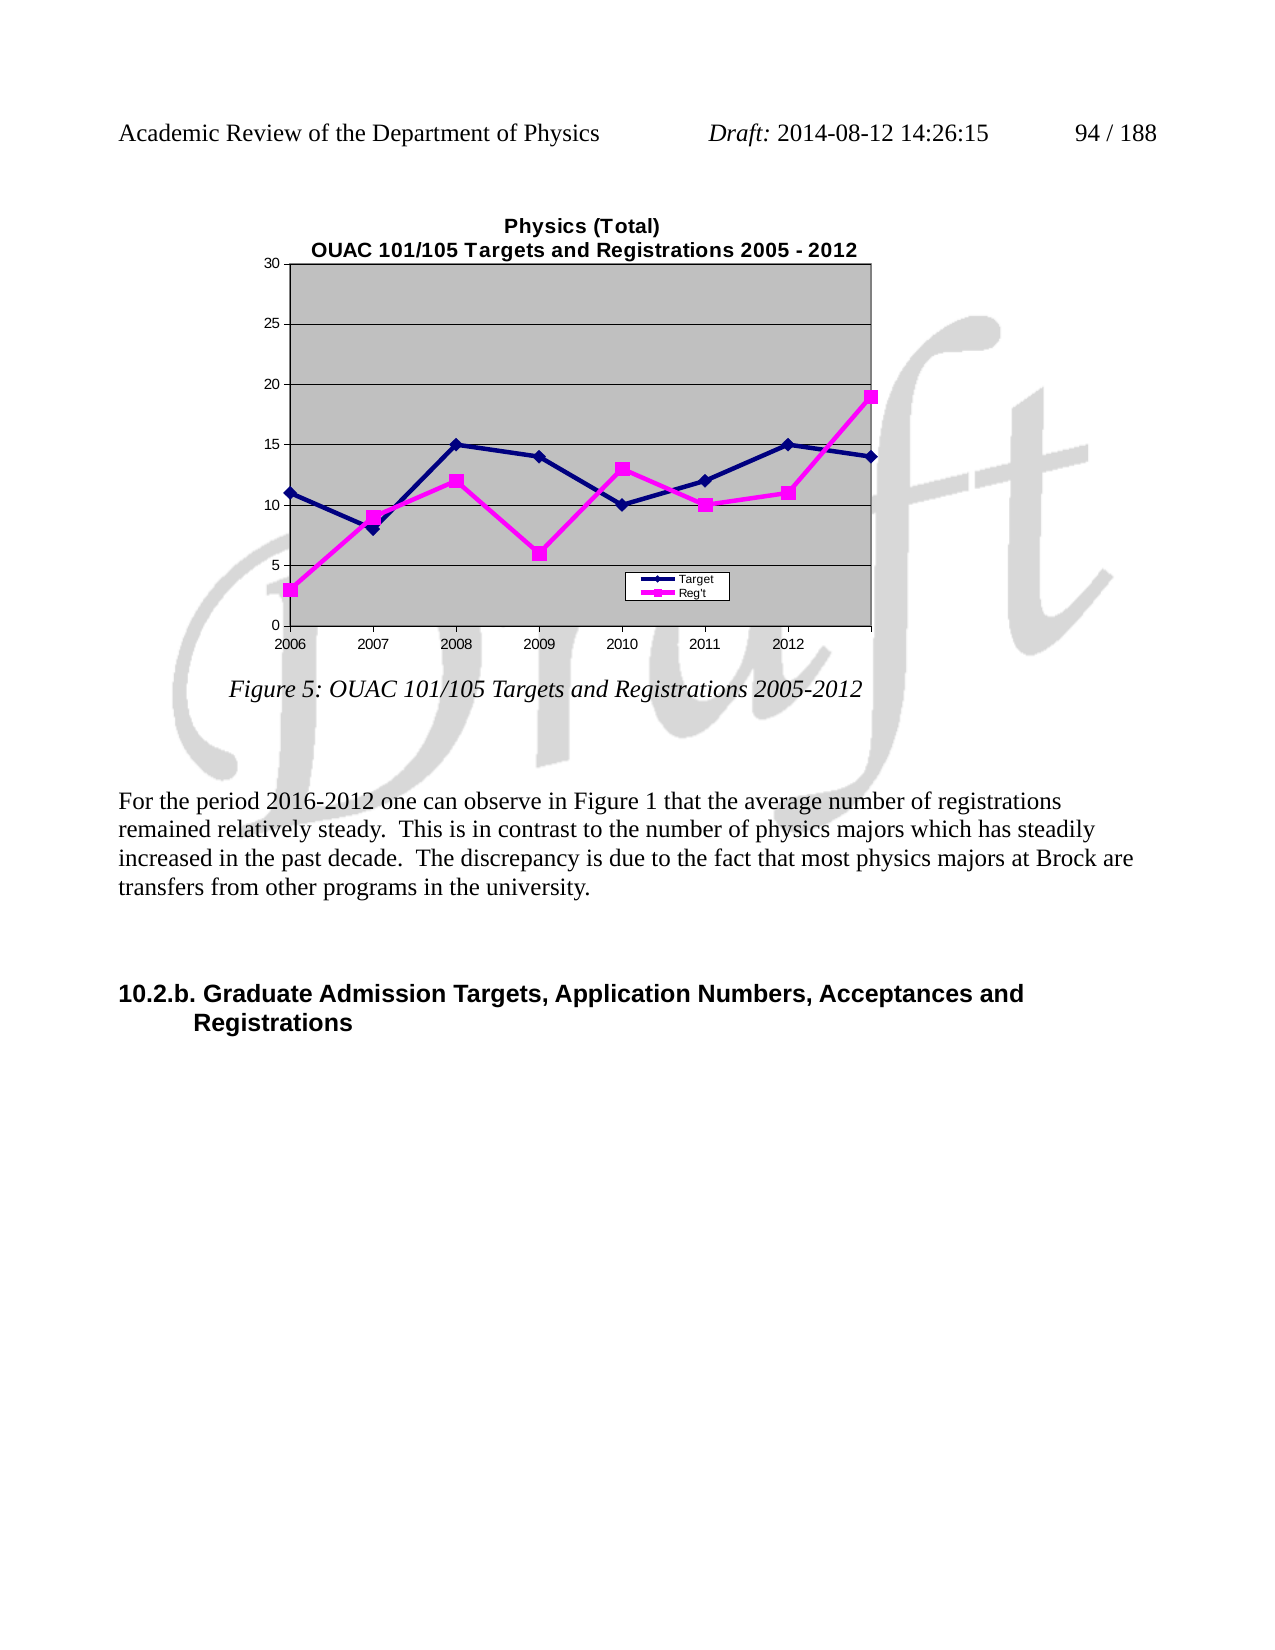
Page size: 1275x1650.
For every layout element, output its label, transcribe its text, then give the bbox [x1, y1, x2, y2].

picture [118, 901, 1157, 979]
picture [118, 1037, 1157, 1532]
subtitle Graduate Admission Targets, Application Numbers, Acceptances and Registrations [118, 979, 1157, 1037]
text For the period 2016-2012 one can observe in Figure 1 that the average number of registrations remained relatively steady. This is in contrast to the number of physics majors which has steadily increased in the past decade. The discrepancy is due to the fact that most physics majors at Brock are transfers from other programs in the university. [118, 786, 1157, 901]
text Figure 5: OUAC 101/105 Targets and Registrations 2005-2012 [228, 204, 873, 703]
picture [118, 118, 1157, 786]
